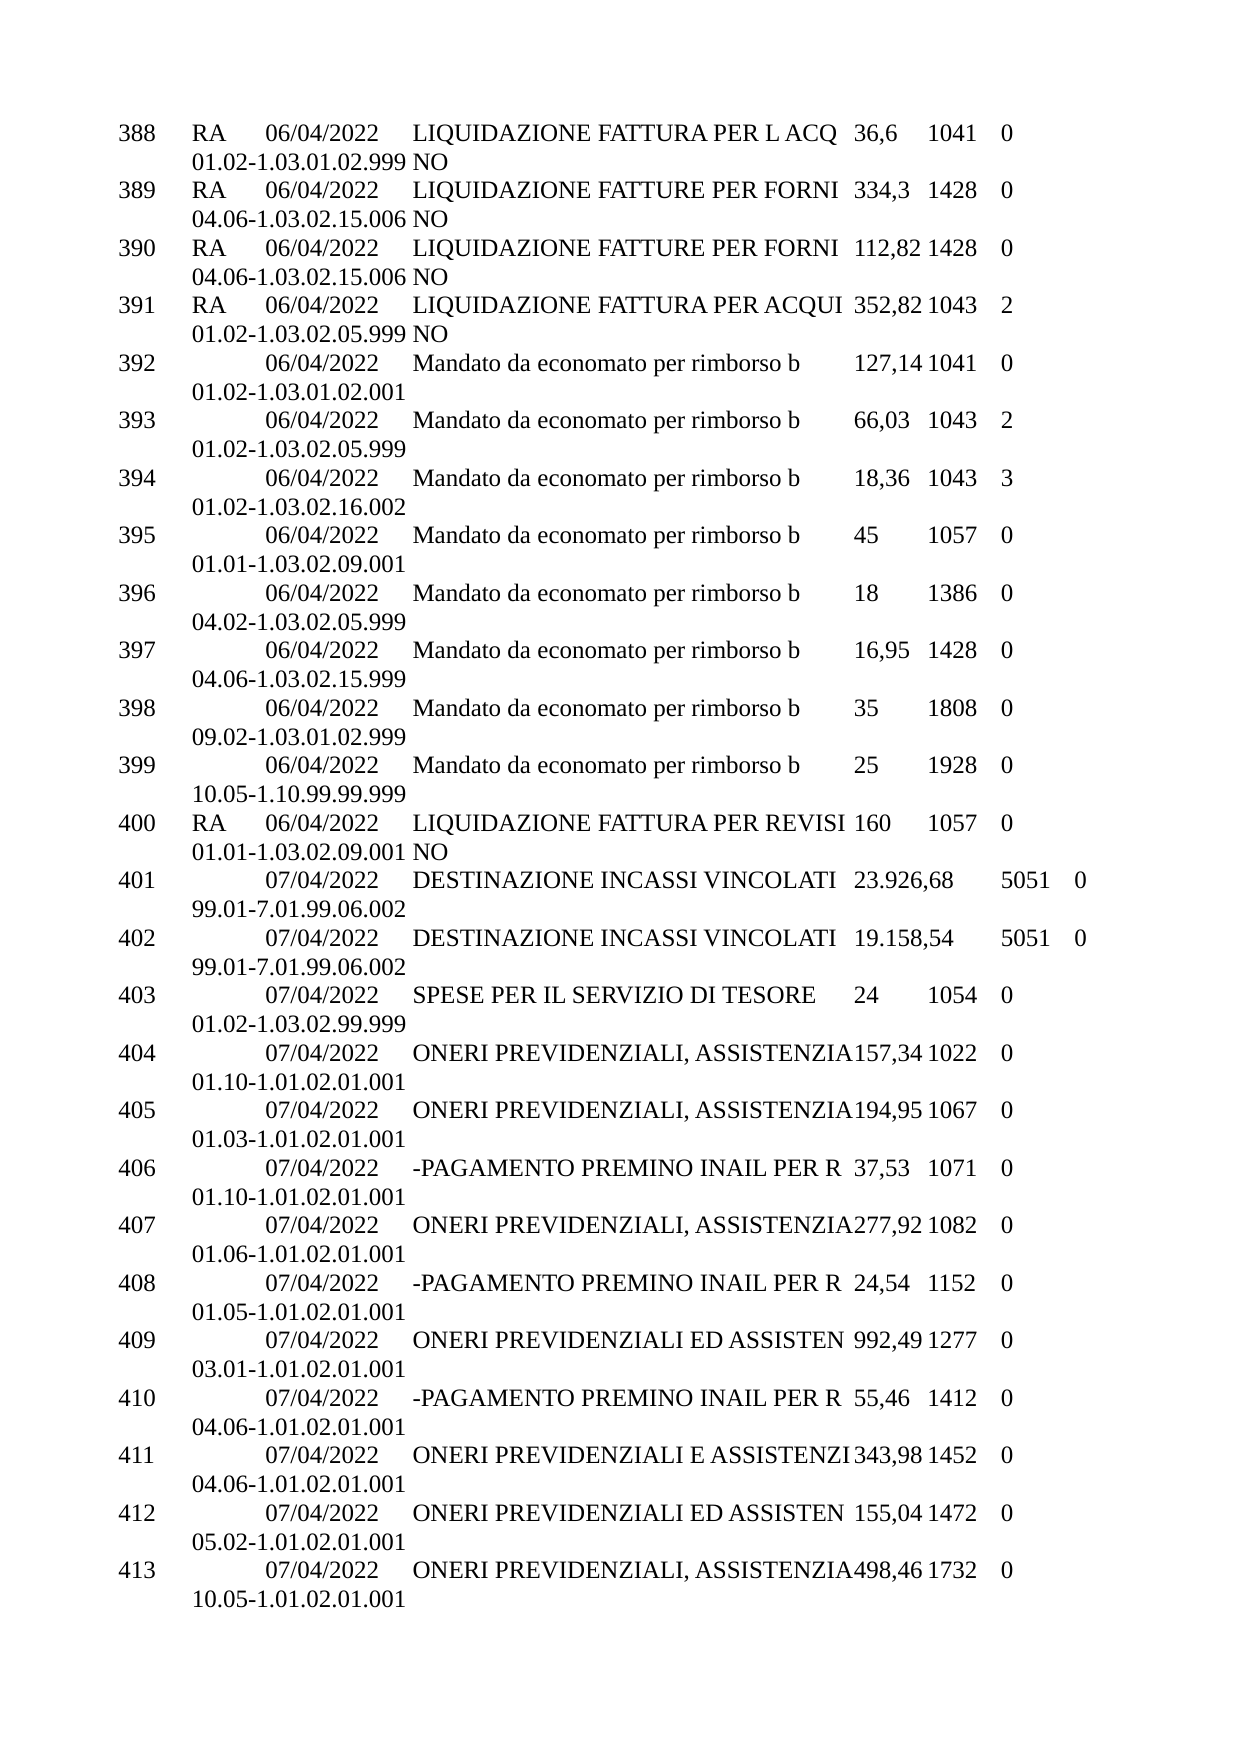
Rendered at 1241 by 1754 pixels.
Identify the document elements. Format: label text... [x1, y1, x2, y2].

text 398 06/04/2022 Mandato da economato per rimborso b 35 1808 0 09.02-1.03.01.02.999 [118, 693, 1122, 751]
text 412 07/04/2022 ONERI PREVIDENZIALI ED ASSISTEN 155,04 1472 0 05.02-1.01.02.01.001 [118, 1498, 1122, 1556]
text 400 RA 06/04/2022 LIQUIDAZIONE FATTURA PER REVISI 160 1057 0 01.01-1.03.02.09.001 NO [118, 808, 1122, 866]
text 396 06/04/2022 Mandato da economato per rimborso b 18 1386 0 04.02-1.03.02.05.999 [118, 578, 1122, 636]
text 409 07/04/2022 ONERI PREVIDENZIALI ED ASSISTEN 992,49 1277 0 03.01-1.01.02.01.001 [118, 1326, 1122, 1383]
text 411 07/04/2022 ONERI PREVIDENZIALI E ASSISTENZI 343,98 1452 0 04.06-1.01.02.01.001 [118, 1441, 1122, 1498]
text 408 07/04/2022 -PAGAMENTO PREMINO INAIL PER R 24,54 1152 0 01.05-1.01.02.01.001 [118, 1268, 1122, 1326]
text 404 07/04/2022 ONERI PREVIDENZIALI, ASSISTENZIA 157,34 1022 0 01.10-1.01.02.01.001 [118, 1038, 1122, 1096]
text 402 07/04/2022 DESTINAZIONE INCASSI VINCOLATI 19.158,54 5051 0 99.01-7.01.99.06.002 [118, 923, 1122, 981]
text 389 RA 06/04/2022 LIQUIDAZIONE FATTURE PER FORNI 334,3 1428 0 04.06-1.03.02.15.006 NO [118, 176, 1122, 233]
text 407 07/04/2022 ONERI PREVIDENZIALI, ASSISTENZIA 277,92 1082 0 01.06-1.01.02.01.001 [118, 1211, 1122, 1268]
text 410 07/04/2022 -PAGAMENTO PREMINO INAIL PER R 55,46 1412 0 04.06-1.01.02.01.001 [118, 1383, 1122, 1441]
text 395 06/04/2022 Mandato da economato per rimborso b 45 1057 0 01.01-1.03.02.09.001 [118, 521, 1122, 578]
text 406 07/04/2022 -PAGAMENTO PREMINO INAIL PER R 37,53 1071 0 01.10-1.01.02.01.001 [118, 1153, 1122, 1211]
text 394 06/04/2022 Mandato da economato per rimborso b 18,36 1043 3 01.02-1.03.02.16.002 [118, 463, 1122, 521]
text 403 07/04/2022 SPESE PER IL SERVIZIO DI TESORE 24 1054 0 01.02-1.03.02.99.999 [118, 981, 1122, 1038]
text 392 06/04/2022 Mandato da economato per rimborso b 127,14 1041 0 01.02-1.03.01.02.001 [118, 348, 1122, 406]
text 399 06/04/2022 Mandato da economato per rimborso b 25 1928 0 10.05-1.10.99.99.999 [118, 751, 1122, 808]
text 390 RA 06/04/2022 LIQUIDAZIONE FATTURE PER FORNI 112,82 1428 0 04.06-1.03.02.15.006 NO [118, 233, 1122, 291]
text 405 07/04/2022 ONERI PREVIDENZIALI, ASSISTENZIA 194,95 1067 0 01.03-1.01.02.01.001 [118, 1096, 1122, 1153]
text 401 07/04/2022 DESTINAZIONE INCASSI VINCOLATI 23.926,68 5051 0 99.01-7.01.99.06.002 [118, 866, 1122, 923]
text 413 07/04/2022 ONERI PREVIDENZIALI, ASSISTENZIA 498,46 1732 0 10.05-1.01.02.01.001 [118, 1556, 1122, 1613]
text 397 06/04/2022 Mandato da economato per rimborso b 16,95 1428 0 04.06-1.03.02.15.999 [118, 636, 1122, 693]
text 388 RA 06/04/2022 LIQUIDAZIONE FATTURA PER L ACQ 36,6 1041 0 01.02-1.03.01.02.999 NO [118, 118, 1122, 176]
text 391 RA 06/04/2022 LIQUIDAZIONE FATTURA PER ACQUI 352,82 1043 2 01.02-1.03.02.05.999 NO [118, 291, 1122, 348]
text 393 06/04/2022 Mandato da economato per rimborso b 66,03 1043 2 01.02-1.03.02.05.999 [118, 406, 1122, 463]
